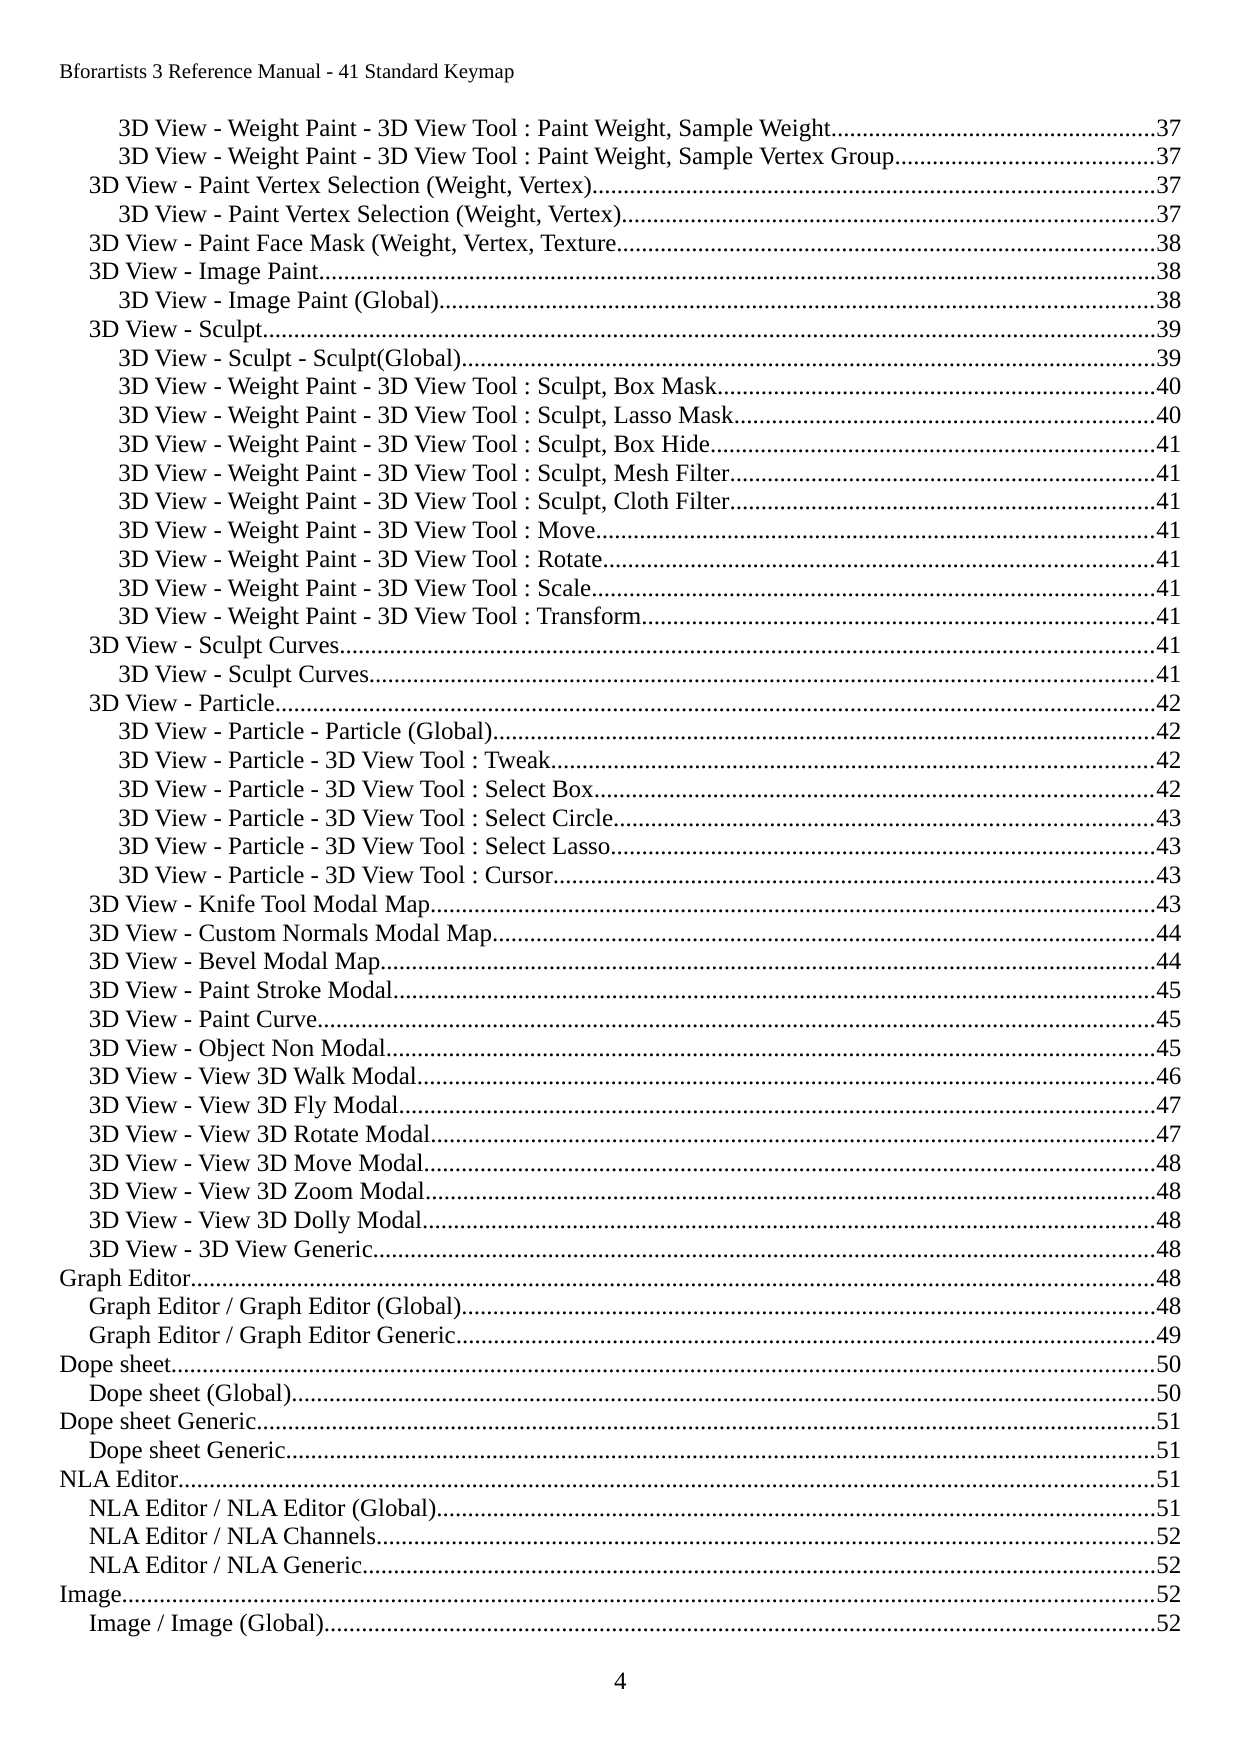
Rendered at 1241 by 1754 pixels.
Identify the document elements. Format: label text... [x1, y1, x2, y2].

text 3D View - Particle - 3D View Tool : Select Box 42 [118, 774, 1181, 803]
text 3D View - Paint Face Mask (Weight, Vertex, Texture 38 [88, 228, 1181, 256]
text 3D View - View 3D Walk Modal 46 [88, 1061, 1181, 1090]
text 3D View - View 3D Fly Modal 47 [88, 1090, 1181, 1119]
text 3D View - Custom Normals Modal Map 44 [88, 918, 1181, 946]
text 3D View - Weight Paint - 3D View Tool : Move 41 [118, 515, 1181, 544]
text 3D View - Weight Paint - 3D View Tool : Sculpt, Mesh Filter 41 [118, 458, 1181, 486]
text 3D View - Object Non Modal 45 [88, 1033, 1181, 1061]
text NLA Editor / NLA Channels 52 [88, 1521, 1181, 1550]
text 3D View - Bevel Modal Map 44 [88, 946, 1181, 975]
text Graph Editor / Graph Editor (Global) 48 [88, 1291, 1181, 1320]
text Graph Editor 48 [59, 1263, 1181, 1291]
text 3D View - Weight Paint - 3D View Tool : Sculpt, Lasso Mask 40 [118, 400, 1181, 429]
text 3D View - Paint Vertex Selection (Weight, Vertex) 37 [88, 170, 1181, 199]
text 3D View - Particle - 3D View Tool : Tweak 42 [118, 745, 1181, 774]
text 3D View - Particle - 3D View Tool : Cursor 43 [118, 860, 1181, 889]
text NLA Editor / NLA Editor (Global) 51 [88, 1493, 1181, 1521]
text 3D View - Sculpt - Sculpt(Global) 39 [118, 343, 1181, 371]
text Dope sheet Generic 51 [88, 1435, 1181, 1464]
text 3D View - Sculpt Curves 41 [88, 630, 1181, 659]
text NLA Editor 51 [59, 1464, 1181, 1493]
text 3D View - Weight Paint - 3D View Tool : Rotate 41 [118, 544, 1181, 573]
text Dope sheet (Global) 50 [88, 1378, 1181, 1406]
text 3D View - Particle - Particle (Global) 42 [118, 716, 1181, 745]
text 3D View - Particle - 3D View Tool : Select Circle 43 [118, 803, 1181, 831]
text 3D View - Paint Vertex Selection (Weight, Vertex) 37 [118, 199, 1181, 228]
text 3D View - View 3D Rotate Modal 47 [88, 1119, 1181, 1148]
text NLA Editor / NLA Generic 52 [88, 1550, 1181, 1579]
text 3D View - Weight Paint - 3D View Tool : Paint Weight, Sample Vertex Group 37 [118, 141, 1181, 170]
text 3D View - Sculpt Curves 41 [118, 659, 1181, 688]
text 3D View - Particle 42 [88, 688, 1181, 716]
text Dope sheet 50 [59, 1349, 1181, 1378]
text 3D View - Paint Stroke Modal 45 [88, 975, 1181, 1004]
text 3D View - Weight Paint - 3D View Tool : Sculpt, Cloth Filter 41 [118, 486, 1181, 515]
text Image / Image (Global) 52 [88, 1608, 1181, 1636]
text Graph Editor / Graph Editor Generic 49 [88, 1320, 1181, 1349]
text 3D View - Weight Paint - 3D View Tool : Transform 41 [118, 601, 1181, 630]
text 3D View - Weight Paint - 3D View Tool : Scale 41 [118, 573, 1181, 601]
text 3D View - View 3D Zoom Modal 48 [88, 1176, 1181, 1205]
text 3D View - View 3D Dolly Modal 48 [88, 1205, 1181, 1234]
text 3D View - Image Paint 38 [88, 256, 1181, 285]
text 3D View - Paint Curve 45 [88, 1004, 1181, 1033]
text 3D View - Particle - 3D View Tool : Select Lasso 43 [118, 831, 1181, 860]
text 3D View - 3D View Generic 48 [88, 1234, 1181, 1263]
text Dope sheet Generic 51 [59, 1406, 1181, 1435]
text 3D View - Weight Paint - 3D View Tool : Sculpt, Box Hide 41 [118, 429, 1181, 458]
text Image 52 [59, 1579, 1181, 1608]
text 3D View - View 3D Move Modal 48 [88, 1148, 1181, 1176]
text 3D View - Weight Paint - 3D View Tool : Paint Weight, Sample Weight 37 [118, 113, 1181, 141]
text 3D View - Weight Paint - 3D View Tool : Sculpt, Box Mask 40 [118, 371, 1181, 400]
text 3D View - Sculpt 39 [88, 314, 1181, 343]
text 3D View - Image Paint (Global) 38 [118, 285, 1181, 314]
text 3D View - Knife Tool Modal Map 43 [88, 889, 1181, 918]
